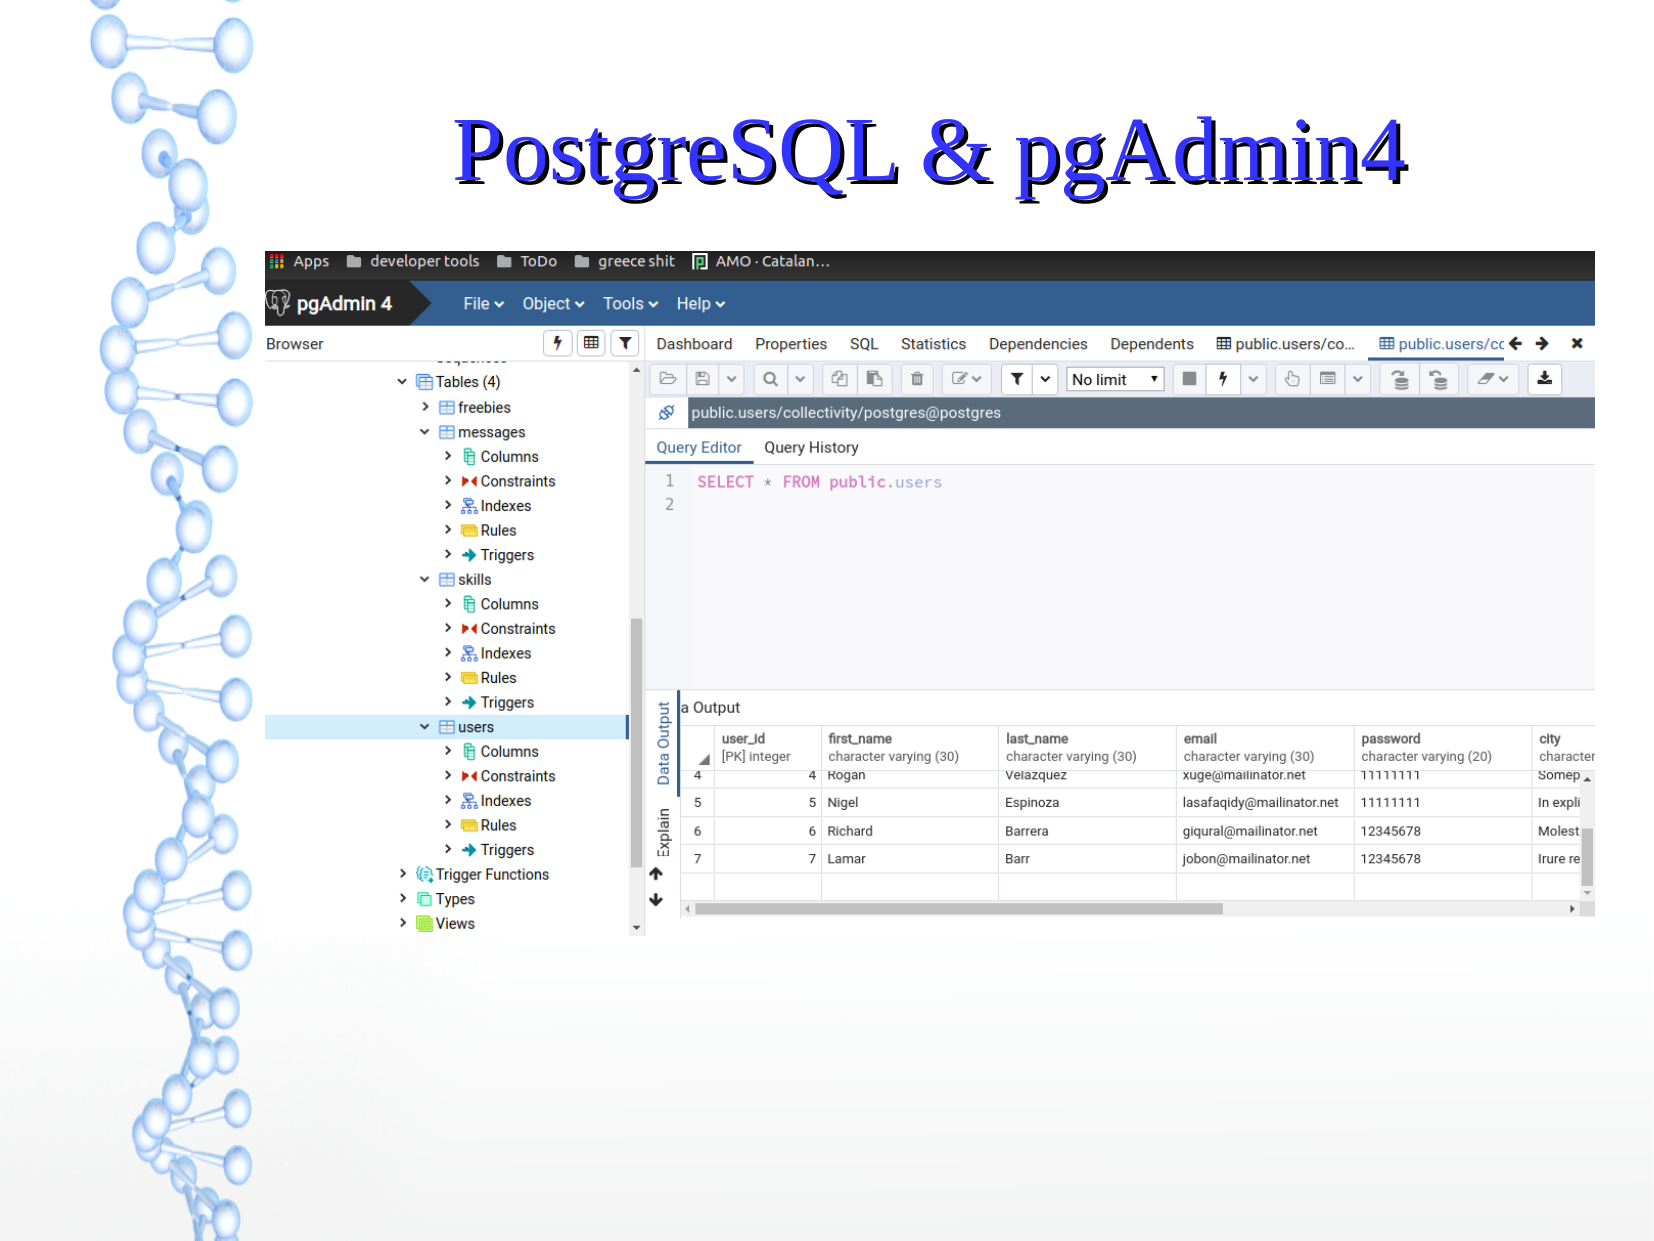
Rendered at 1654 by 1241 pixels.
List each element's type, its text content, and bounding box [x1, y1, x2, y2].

picture [0, 0, 1654, 1241]
title PostgreSQL & pgAdmin4 [265, 47, 1595, 251]
